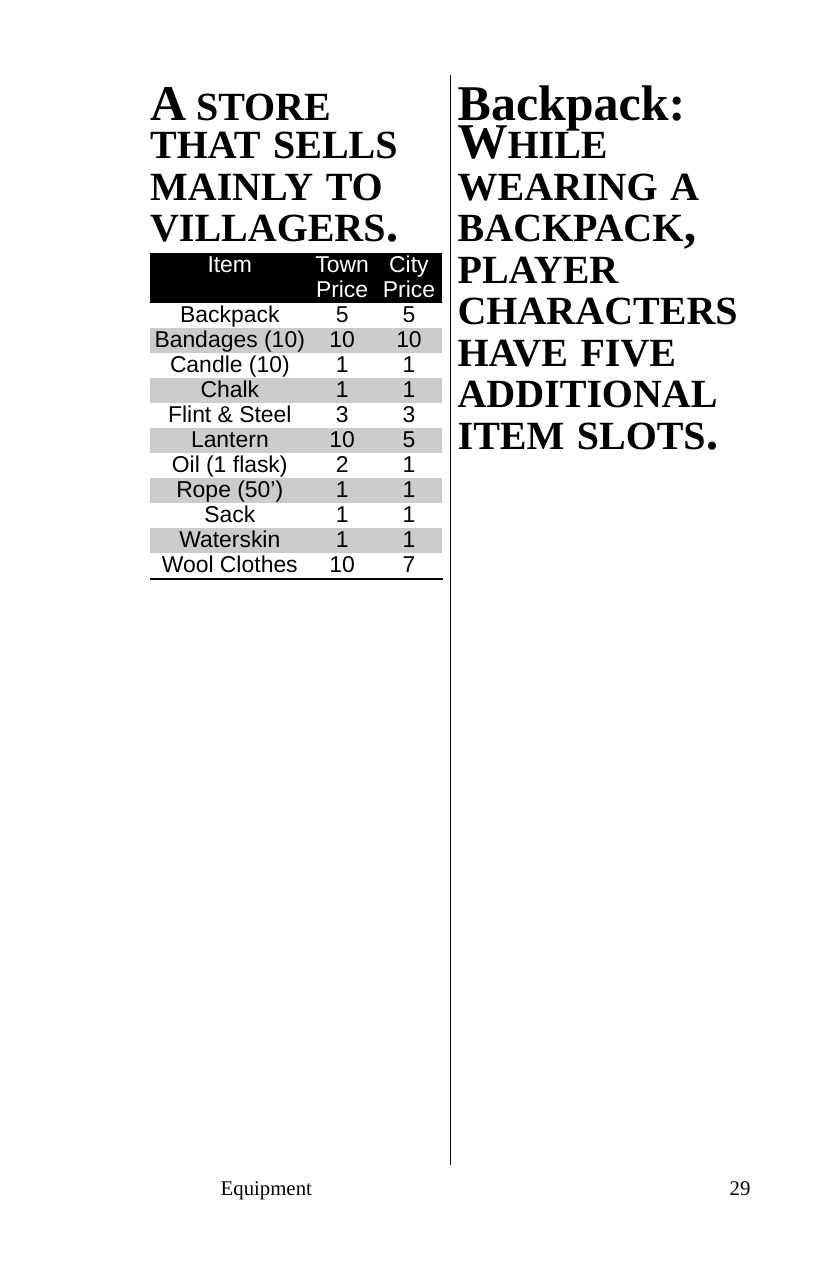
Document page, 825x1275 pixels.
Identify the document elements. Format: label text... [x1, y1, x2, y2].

table_cell 10 [309, 553, 375, 578]
table_cell Oil (1 flask) [150, 453, 309, 478]
table_cell 5 [309, 303, 375, 328]
table_cell Wool Clothes [150, 553, 309, 578]
table_cell 1 [375, 528, 442, 553]
table_cell 10 [309, 328, 375, 353]
table_cell 7 [375, 553, 442, 578]
table_cell 2 [309, 453, 375, 478]
table_cell 5 [375, 428, 442, 453]
table_cell Backpack [150, 303, 309, 328]
table_cell Rope (50’) [150, 478, 309, 503]
table_cell Waterskin [150, 528, 309, 553]
table_cell 1 [309, 503, 375, 528]
table_cell 1 [375, 378, 442, 403]
table_cell 10 [309, 428, 375, 453]
table_cell 1 [309, 478, 375, 503]
table_cell 5 [375, 303, 442, 328]
text Backpack: While wearing a backpack, player characters have five additional item slots. [457, 87, 750, 460]
table_header Town Price [309, 253, 375, 303]
table_cell 1 [375, 453, 442, 478]
text A store that sells mainly to villagers. [150, 87, 442, 253]
table_cell 1 [309, 378, 375, 403]
table_cell 10 [375, 328, 442, 353]
table_header Item [150, 253, 309, 303]
table_cell Candle (10) [150, 353, 309, 378]
table_cell Lantern [150, 428, 309, 453]
table_cell 3 [375, 403, 442, 428]
table_cell Bandages (10) [150, 328, 309, 353]
table_header City Price [375, 253, 442, 303]
table_cell 1 [375, 353, 442, 378]
table_cell 1 [375, 503, 442, 528]
table_cell 1 [309, 353, 375, 378]
table_cell Sack [150, 503, 309, 528]
table_cell 3 [309, 403, 375, 428]
table_cell 1 [309, 528, 375, 553]
table_cell Flint & Steel [150, 403, 309, 428]
table_cell 1 [375, 478, 442, 503]
table_cell Chalk [150, 378, 309, 403]
